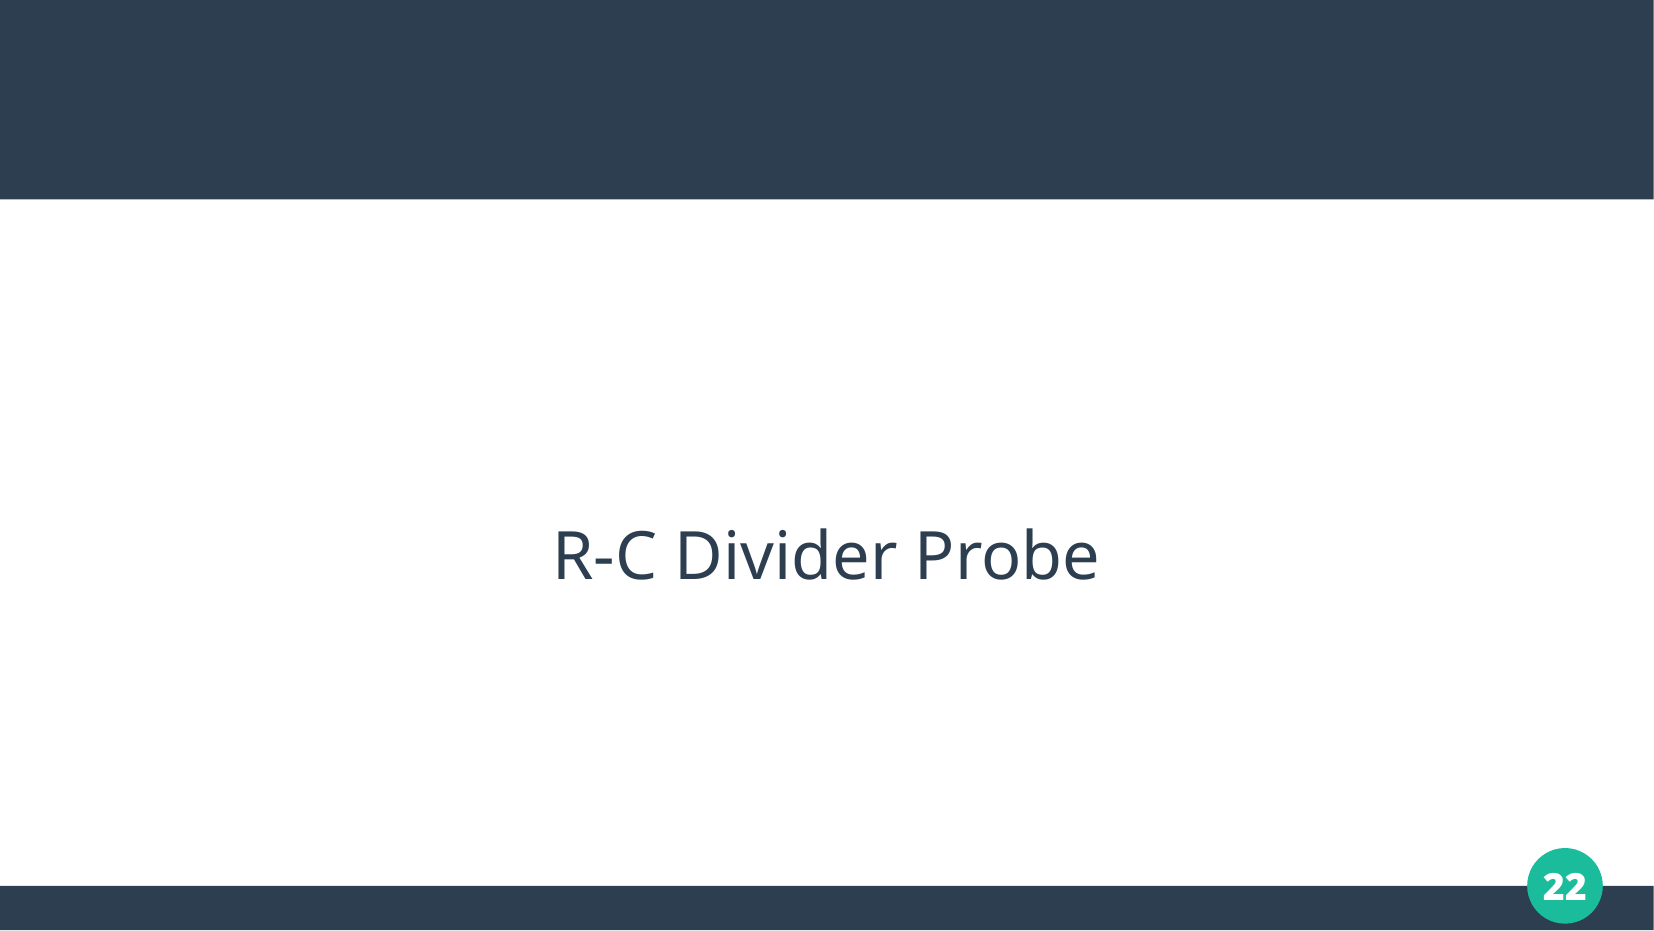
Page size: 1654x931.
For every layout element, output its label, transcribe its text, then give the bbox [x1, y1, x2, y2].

subtitle R-C Divider Probe [59, 243, 1595, 864]
